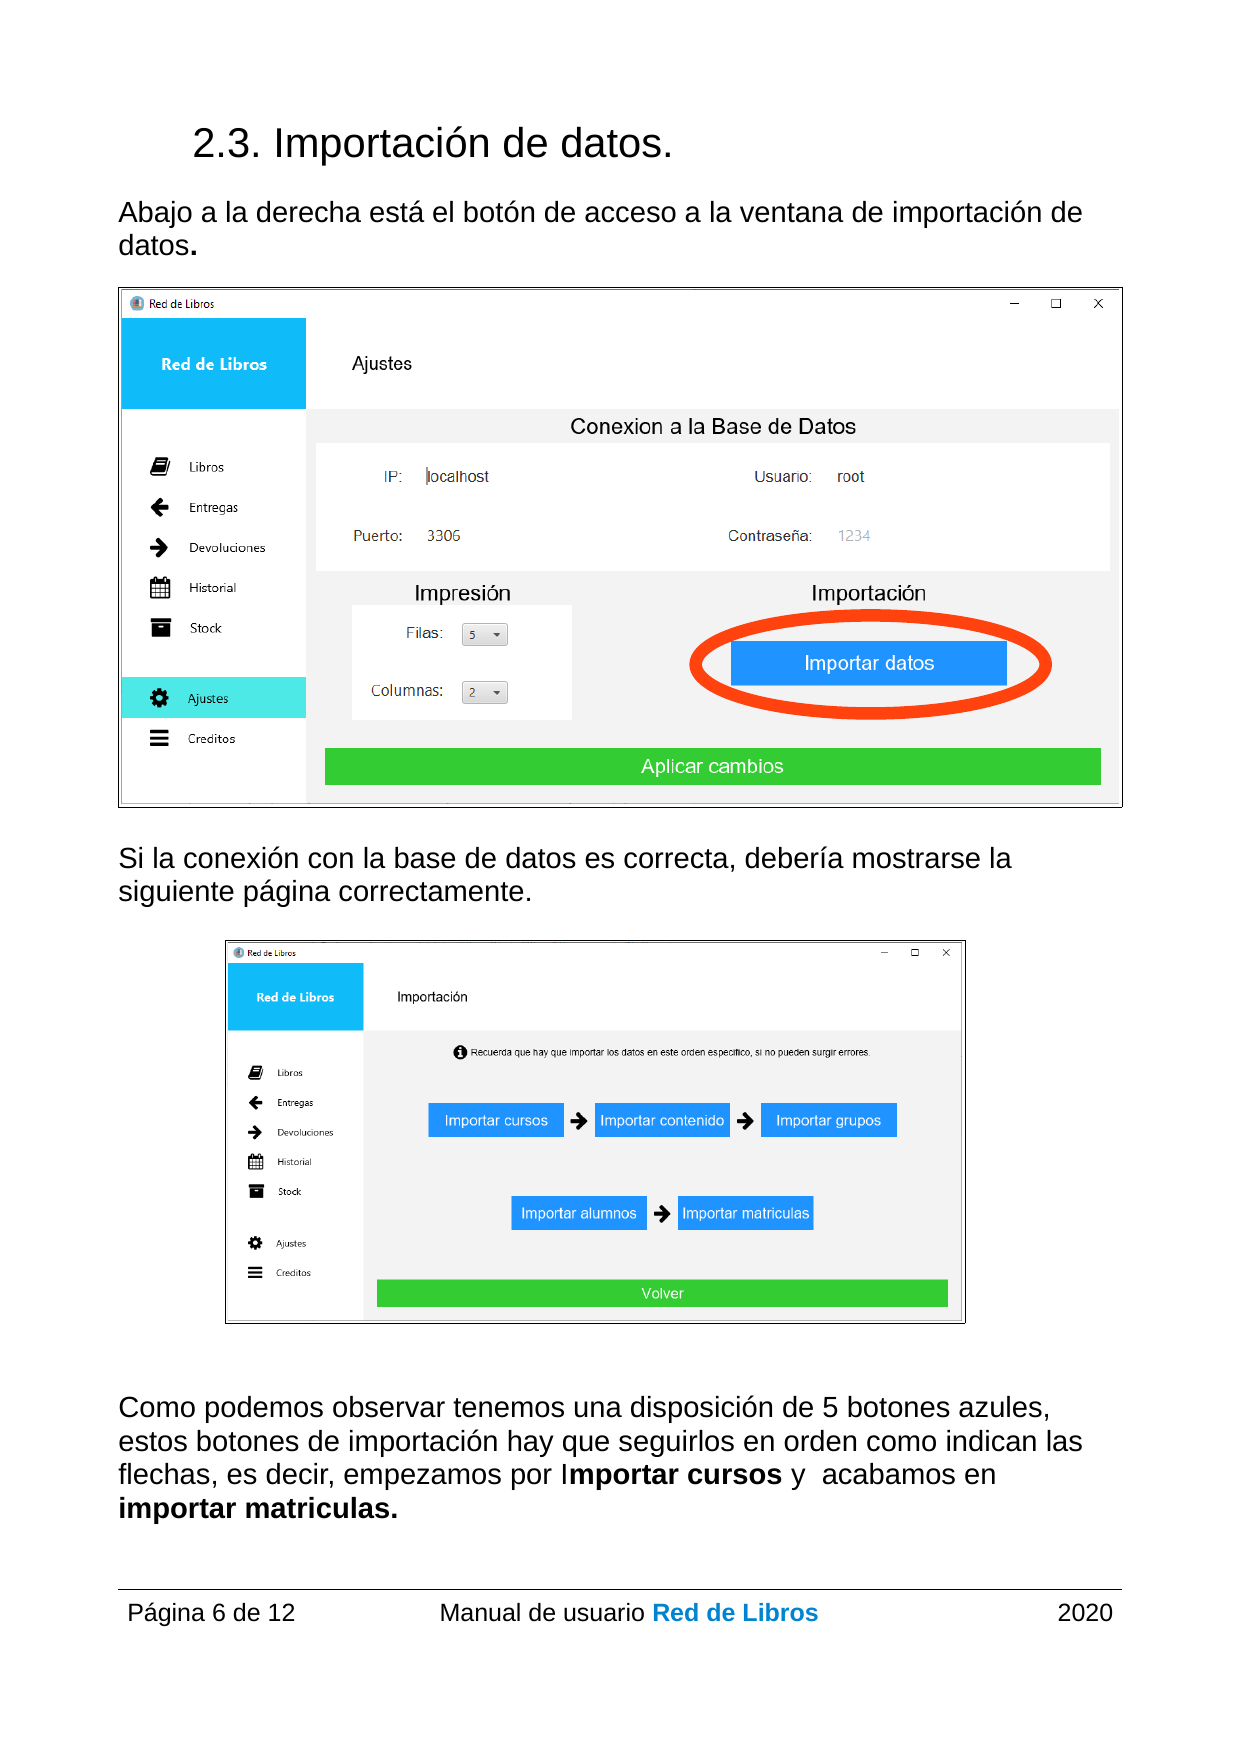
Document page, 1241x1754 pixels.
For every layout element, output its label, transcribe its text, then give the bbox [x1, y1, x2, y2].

text 2.3. Importación de datos. [118, 118, 1122, 166]
picture [121, 289, 1119, 804]
picture [307, 993, 314, 1001]
text Como podemos observar tenemos una disposición de 5 botones azules, estos botones de importación hay que seguirlos en orden como indican las flechas, es decir, empezamos por Importar cursos y acabamos en importar matriculas. [118, 1390, 1122, 1524]
picture [163, 359, 170, 369]
text Abajo a la derecha está el botón de acceso a la ventana de importación de datos. [118, 195, 1122, 262]
picture [227, 942, 962, 1321]
picture [287, 993, 295, 1001]
text Si la conexión con la base de datos es correcta, debería mostrarse la siguiente página correctamente. [118, 841, 1122, 908]
